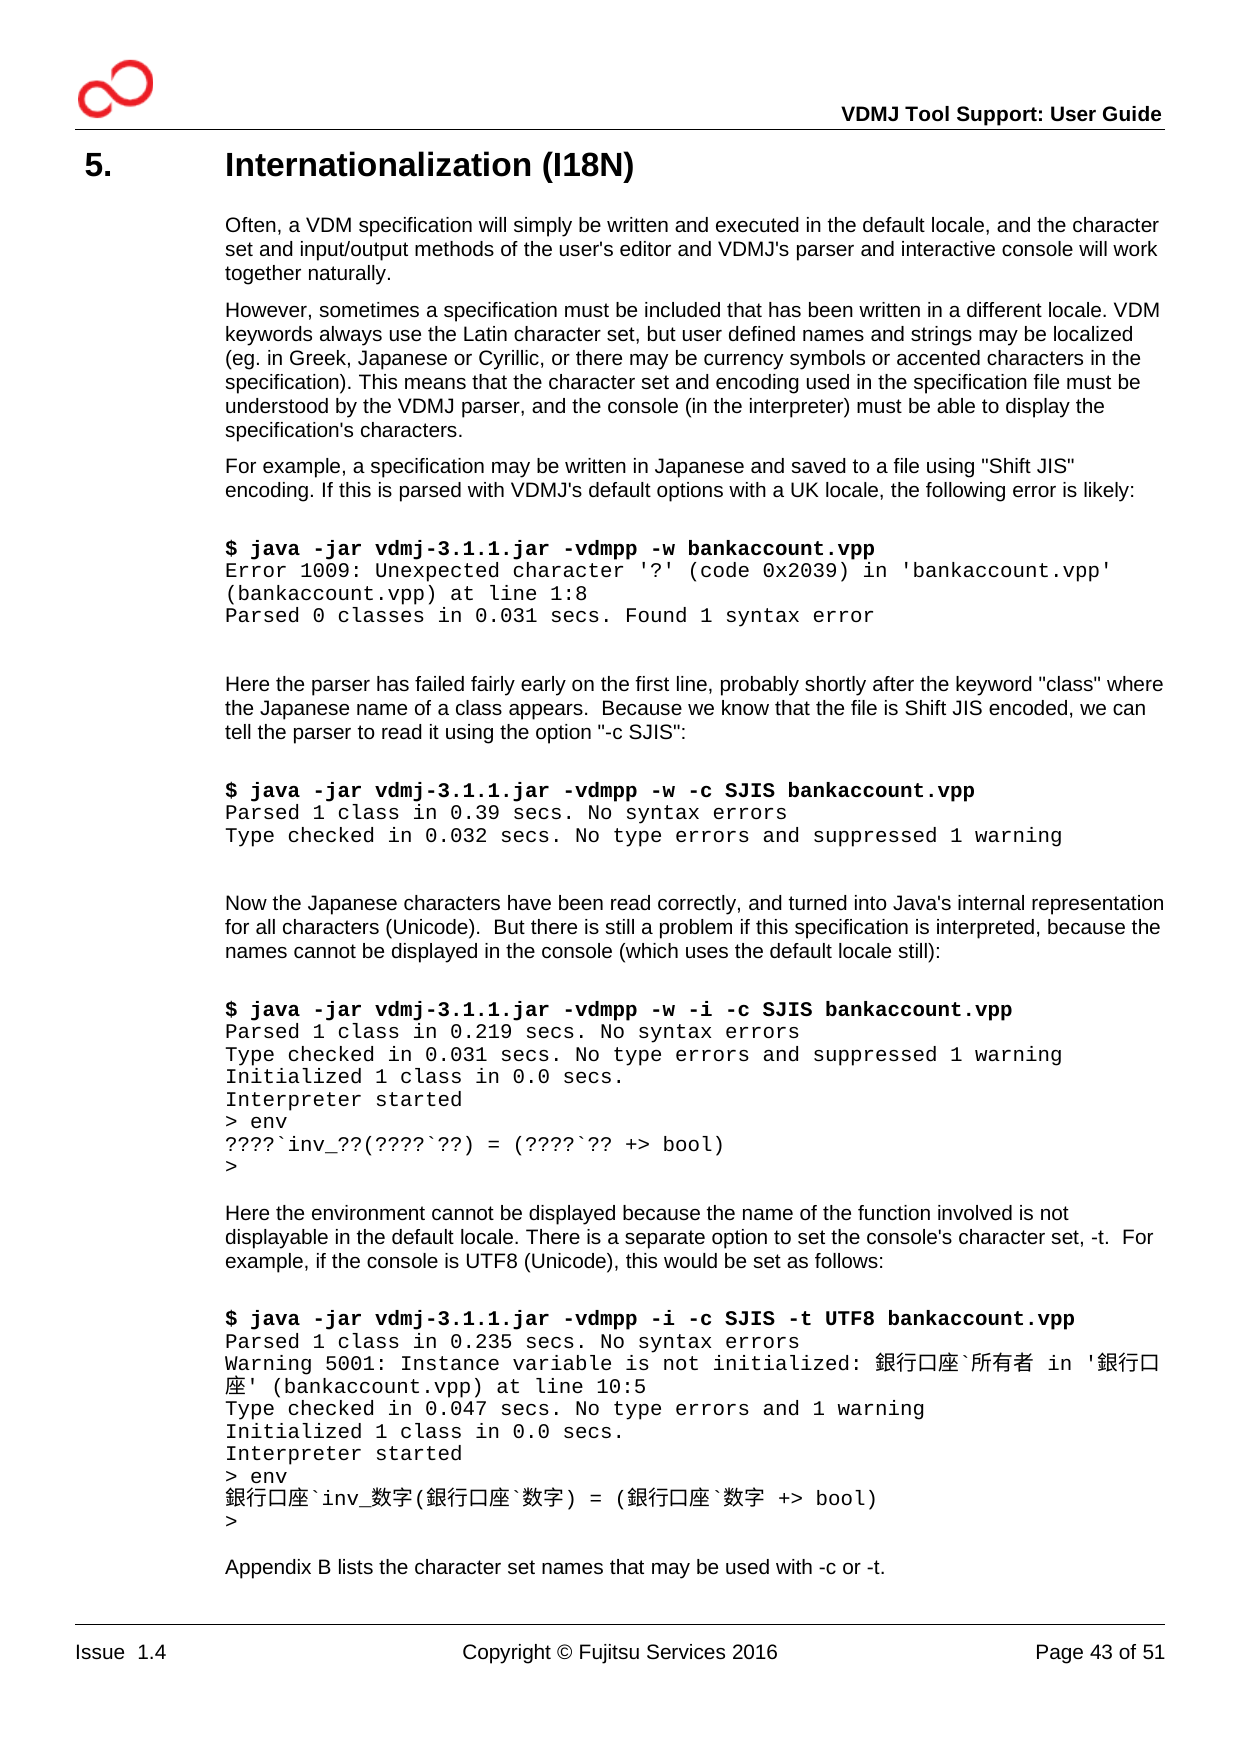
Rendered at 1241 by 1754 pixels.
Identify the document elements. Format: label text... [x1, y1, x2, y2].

text Warning 5001: Instance variable is not initialized: 銀行口座`所有者 in '銀行口座' (bankaccount.vpp) at line 10:5 [225, 1353, 1165, 1398]
text Interpreter started [225, 1088, 1165, 1111]
text However, sometimes a specification must be included that has been written in a different locale. VDM keywords always use the Latin character set, but user defined names and strings may be localized (eg. in Greek, Japanese or Cyrillic, or there may be currency symbols or accented characters in the specification). This means that the character set and encoding used in the specification file must be understood by the VDMJ parser, and the console (in the interpreter) must be able to display the specification's characters. [225, 298, 1165, 442]
text Here the parser has failed fairly early on the first line, probably shortly after the keyword "class" where the Japanese name of a class appears. Because we know that the file is Shift JIS encoded, we can tell the parser to read it using the option "-c SJIS": [225, 672, 1165, 744]
text > env [225, 1111, 1165, 1133]
text Parsed 1 class in 0.39 secs. No syntax errors [225, 802, 1165, 824]
text Parsed 0 classes in 0.031 secs. Found 1 syntax error [225, 605, 1165, 627]
text > [225, 1510, 1165, 1533]
text Type checked in 0.031 secs. No type errors and suppressed 1 warning [225, 1043, 1165, 1066]
text Type checked in 0.047 secs. No type errors and 1 warning [225, 1398, 1165, 1420]
text $ java -jar vdmj-3.1.1.jar -vdmpp -w bankaccount.vpp [225, 537, 1165, 560]
text > [225, 1156, 1165, 1178]
text Initialized 1 class in 0.0 secs. [225, 1420, 1165, 1443]
text ????`inv_??(????`??) = (????`?? +> bool) [225, 1133, 1165, 1156]
text $ java -jar vdmj-3.1.1.jar -vdmpp -i -c SJIS -t UTF8 bankaccount.vpp [225, 1308, 1165, 1330]
text Initialized 1 class in 0.0 secs. [225, 1066, 1165, 1088]
text Appendix B lists the character set names that may be used with -c or -t. [225, 1555, 1165, 1579]
text $ java -jar vdmj-3.1.1.jar -vdmpp -w -c SJIS bankaccount.vpp [225, 779, 1165, 802]
text Interpreter started [225, 1443, 1165, 1465]
text Here the environment cannot be displayed because the name of the function involved is not displayable in the default locale. There is a separate option to set the console's character set, -t. For example, if the console is UTF8 (Unicode), this would be set as follows: [225, 1201, 1165, 1273]
subtitle Internationalization (I18N) [75, 145, 1165, 184]
text Parsed 1 class in 0.219 secs. No syntax errors [225, 1021, 1165, 1043]
text $ java -jar vdmj-3.1.1.jar -vdmpp -w -i -c SJIS bankaccount.vpp [225, 998, 1165, 1021]
text Now the Japanese characters have been read correctly, and turned into Java's internal representation for all characters (Unicode). But there is still a problem if this specification is interpreted, because the names cannot be displayed in the console (which uses the default locale still): [225, 892, 1165, 963]
text Parsed 1 class in 0.235 secs. No syntax errors [225, 1330, 1165, 1353]
picture [78, 52, 153, 128]
text Type checked in 0.032 secs. No type errors and suppressed 1 warning [225, 824, 1165, 847]
text Error 1009: Unexpected character '?' (code 0x2039) in 'bankaccount.vpp' (bankaccount.vpp) at line 1:8 [225, 560, 1165, 605]
text > env [225, 1465, 1165, 1488]
text Often, a VDM specification will simply be written and executed in the default locale, and the character set and input/output methods of the user's editor and VDMJ's parser and interactive console will work together naturally. [225, 214, 1165, 286]
text 銀行口座`inv_数字(銀行口座`数字) = (銀行口座`数字 +> bool) [225, 1488, 1165, 1510]
text For example, a specification may be written in Japanese and saved to a file using "Shift JIS" encoding. If this is parsed with VDMJ's default options with a UK locale, the following error is likely: [225, 454, 1165, 502]
